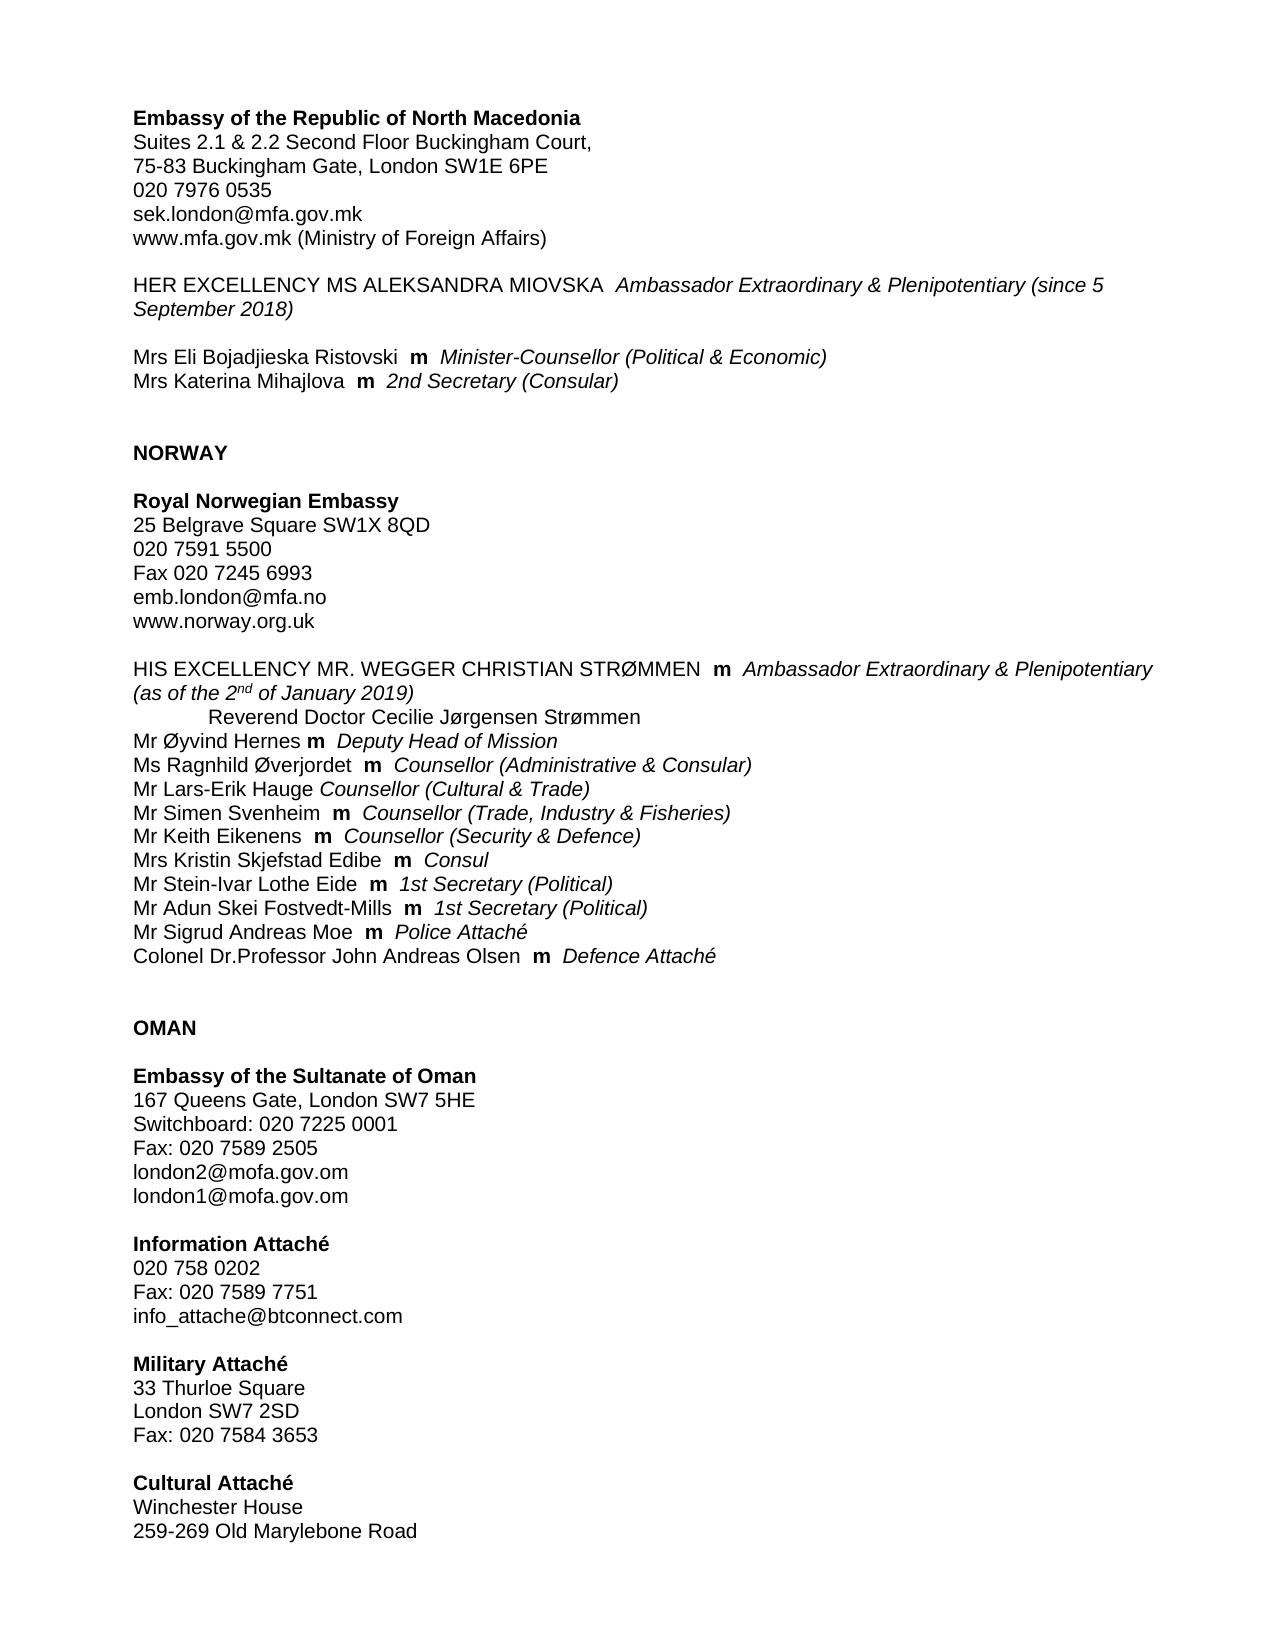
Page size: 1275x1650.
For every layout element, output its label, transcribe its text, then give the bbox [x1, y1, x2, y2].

text HER EXCELLENCY MS ALEKSANDRA MIOVSKA Ambassador Extraordinary & Plenipotentiary (since 5 September 2018) [133, 273, 1181, 321]
text HIS EXCELLENCY MR. WEGGER CHRISTIAN STRØMMEN m Ambassador Extraordinary & Plenipotentiary (as of the 2nd of January 2019) [133, 657, 1181, 704]
text www.norway.org.uk [133, 609, 1181, 633]
text Suites 2.1 & 2.2 Second Floor Buckingham Court, [133, 129, 1181, 153]
text Reverend Doctor Cecilie Jørgensen Strømmen [133, 704, 1181, 728]
text Mr Sigrud Andreas Moe m Police Attaché [133, 920, 1181, 944]
text Information Attaché [133, 1232, 1181, 1256]
text Winchester House [133, 1495, 1181, 1519]
text Fax: 020 7584 3653 [133, 1423, 1181, 1447]
text Fax: 020 7589 7751 [133, 1279, 1181, 1303]
text 75-83 Buckingham Gate, London SW1E 6PE [133, 153, 1181, 177]
text Mr Lars-Erik Hauge Counsellor (Cultural & Trade) [133, 776, 1181, 800]
subtitle NORWAY [133, 441, 1181, 465]
text Embassy of the Republic of North Macedonia [133, 106, 1181, 129]
text Royal Norwegian Embassy [133, 489, 1181, 513]
subtitle OMAN [133, 1016, 1181, 1040]
text london2@mofa.gov.om [133, 1160, 1181, 1184]
text Mr Adun Skei Fostvedt-Mills m 1st Secretary (Political) [133, 896, 1181, 920]
text Colonel Dr.Professor John Andreas Olsen m Defence Attaché [133, 944, 1181, 968]
text Ms Ragnhild Øverjordet m Counsellor (Administrative & Consular) [133, 752, 1181, 776]
text Mrs Eli Bojadjieska Ristovski m Minister-Counsellor (Political & Economic) [133, 345, 1181, 369]
text London SW7 2SD [133, 1399, 1181, 1423]
text Military Attaché [133, 1351, 1181, 1375]
text Mr Keith Eikenens m Counsellor (Security & Defence) [133, 824, 1181, 848]
text emb.london@mfa.no [133, 585, 1181, 609]
text Mr Øyvind Hernes m Deputy Head of Mission [133, 728, 1181, 752]
text Switchboard: 020 7225 0001 [133, 1112, 1181, 1136]
text 020 7976 0535 [133, 177, 1181, 201]
text Mrs Kristin Skjefstad Edibe m Consul [133, 848, 1181, 872]
text london1@mofa.gov.om [133, 1184, 1181, 1208]
text 020 7591 5500 [133, 537, 1181, 561]
text Mr Simen Svenheim m Counsellor (Trade, Industry & Fisheries) [133, 800, 1181, 824]
text 259-269 Old Marylebone Road [133, 1519, 1181, 1543]
text sek.london@mfa.gov.mk [133, 201, 1181, 225]
text www.mfa.gov.mk (Ministry of Foreign Affairs) [133, 225, 1181, 249]
text 167 Queens Gate, London SW7 5HE [133, 1088, 1181, 1112]
text Cultural Attaché [133, 1471, 1181, 1495]
text Fax: 020 7589 2505 [133, 1136, 1181, 1160]
text 25 Belgrave Square SW1X 8QD [133, 513, 1181, 537]
text 020 758 0202 [133, 1256, 1181, 1279]
text Fax 020 7245 6993 [133, 561, 1181, 585]
text Mrs Katerina Mihajlova m 2nd Secretary (Consular) [133, 369, 1181, 393]
text 33 Thurloe Square [133, 1375, 1181, 1399]
text info_attache@btconnect.com [133, 1303, 1181, 1327]
text Embassy of the Sultanate of Oman [133, 1064, 1181, 1088]
text Mr Stein-Ivar Lothe Eide m 1st Secretary (Political) [133, 872, 1181, 896]
